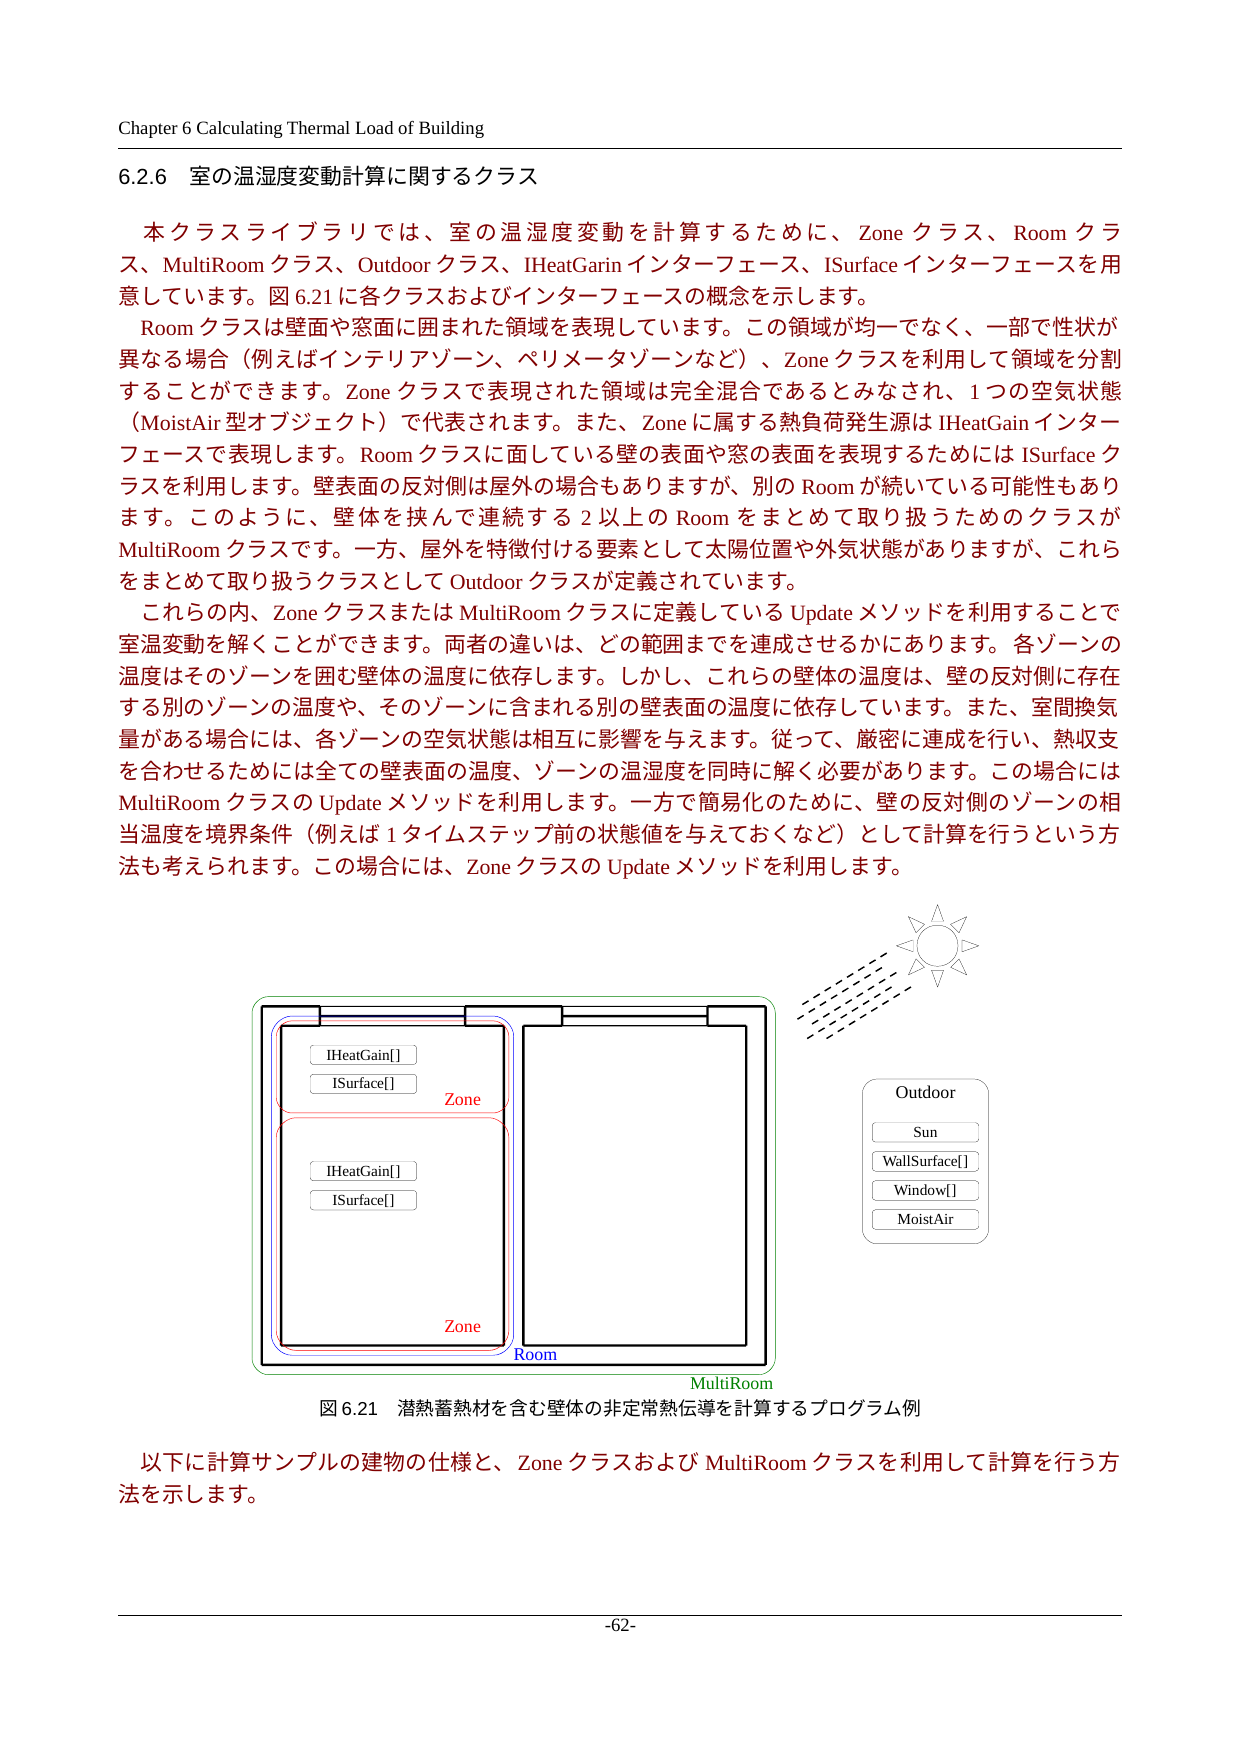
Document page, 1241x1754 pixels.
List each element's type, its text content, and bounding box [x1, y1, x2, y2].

text 図6.21 潜熱蓄熱材を含む壁体の非定常熱伝導を計算するプログラム例 [118, 904, 1122, 1421]
subtitle 室の温湿度変動計算に関するクラス [118, 159, 1122, 191]
text これらの内、ZoneクラスまたはMultiRoomクラスに定義しているUpdateメソッドを利用することで室温変動を解くことができます。両者の違いは、どの範囲までを連成させるかにあります。各ゾーンの温度はそのゾーンを囲む壁体の温度に依存します。しかし、これらの壁体の温度は、壁の反対側に存在する別のゾーンの温度や、そのゾーンに含まれる別の壁表面の温度に依存しています。また、室間換気量がある場合には、各ゾーンの空気状態は相互に影響を与えます。従って、厳密に連成を行い、熱収支を合わせるためには全ての壁表面の温度、ゾーンの温湿度を同時に解く必要があります。この場合にはMultiRoomクラスのUpdateメソッドを利用します。一方で簡易化のために、壁の反対側のゾーンの相当温度を境界条件（例えば1タイムステップ前の状態値を与えておくなど）として計算を行うという方法も考えられます。この場合には、ZoneクラスのUpdateメソッドを利用します。 [118, 595, 1122, 880]
text Roomクラスは壁面や窓面に囲まれた領域を表現しています。この領域が均一でなく、一部で性状が異なる場合（例えばインテリアゾーン、ペリメータゾーンなど）、Zoneクラスを利用して領域を分割することができます。Zoneクラスで表現された領域は完全混合であるとみなされ、1つの空気状態（MoistAir型オブジェクト）で代表されます。また、Zoneに属する熱負荷発生源はIHeatGainインターフェースで表現します。Roomクラスに面している壁の表面や窓の表面を表現するためにはISurfaceクラスを利用します。壁表面の反対側は屋外の場合もありますが、別のRoomが続いている可能性もあります。このように、壁体を挟んで連続する2以上のRoomをまとめて取り扱うためのクラスがMultiRoomクラスです。一方、屋外を特徴付ける要素として太陽位置や外気状態がありますが、これらをまとめて取り扱うクラスとしてOutdoorクラスが定義されています。 [118, 310, 1122, 595]
text 本クラスライブラリでは、室の温湿度変動を計算するために、Zoneクラス、Roomクラス、MultiRoomクラス、Outdoorクラス、IHeatGarinインターフェース、ISurfaceインターフェースを用意しています。図6.21に各クラスおよびインターフェースの概念を示します。 [118, 215, 1122, 310]
text 以下に計算サンプルの建物の仕様と、ZoneクラスおよびMultiRoomクラスを利用して計算を行う方法を示します。 [118, 1445, 1122, 1508]
